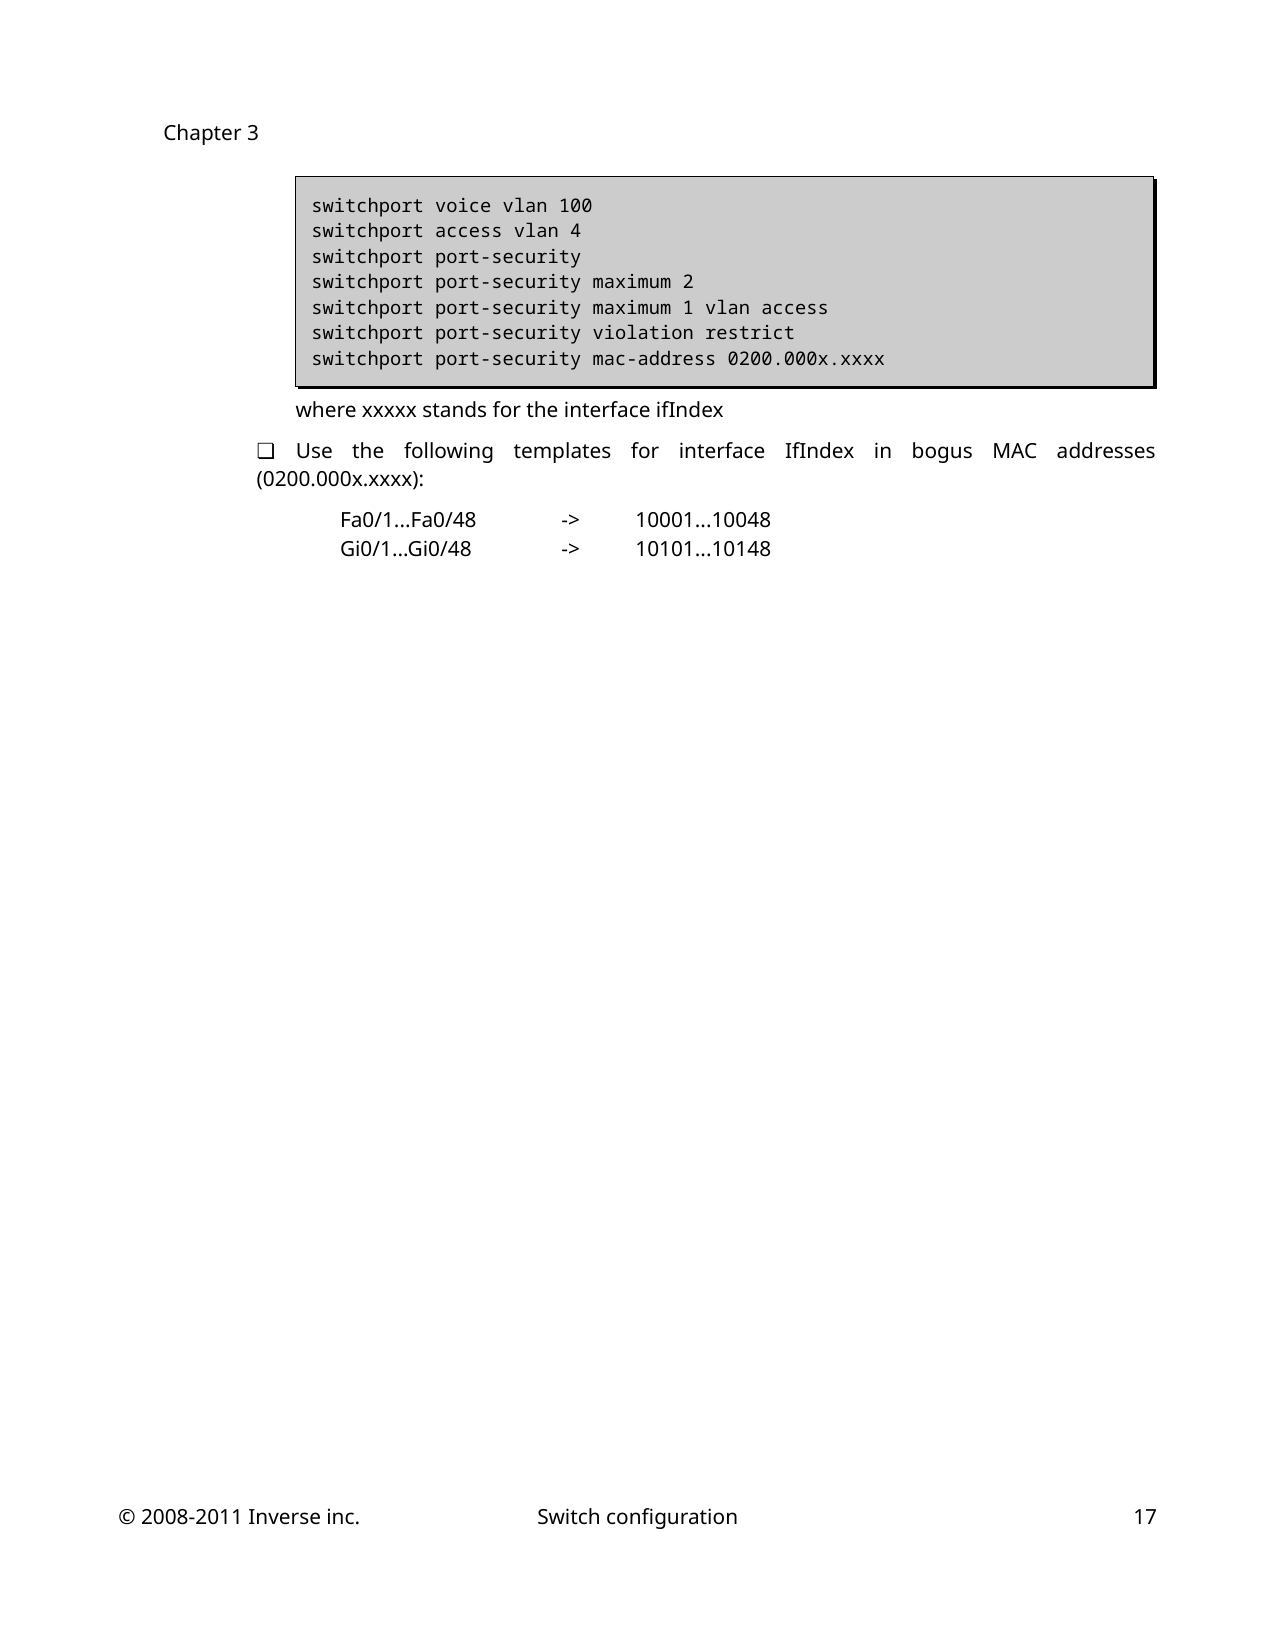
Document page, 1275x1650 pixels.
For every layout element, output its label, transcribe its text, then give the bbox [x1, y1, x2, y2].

text switchport voice vlan 100 switchport access vlan 4 switchport port-security switchport port-security maximum 2 switchport port-security maximum 1 vlan access switchport port-security violation restrict switchport port-security mac-address 0200.000x.xxxx [296, 177, 1153, 386]
list Fa0/1...Fa0/48 -> 10001...10048 Gi0/1...Gi0/48 -> 10101...10148 [302, 506, 1157, 562]
list ❏ Use the following templates for interface IfIndex in bogus MAC addresses (0200.000x.xxxx): [256, 436, 1157, 493]
text where xxxxx stands for the interface ifIndex [295, 395, 1157, 424]
